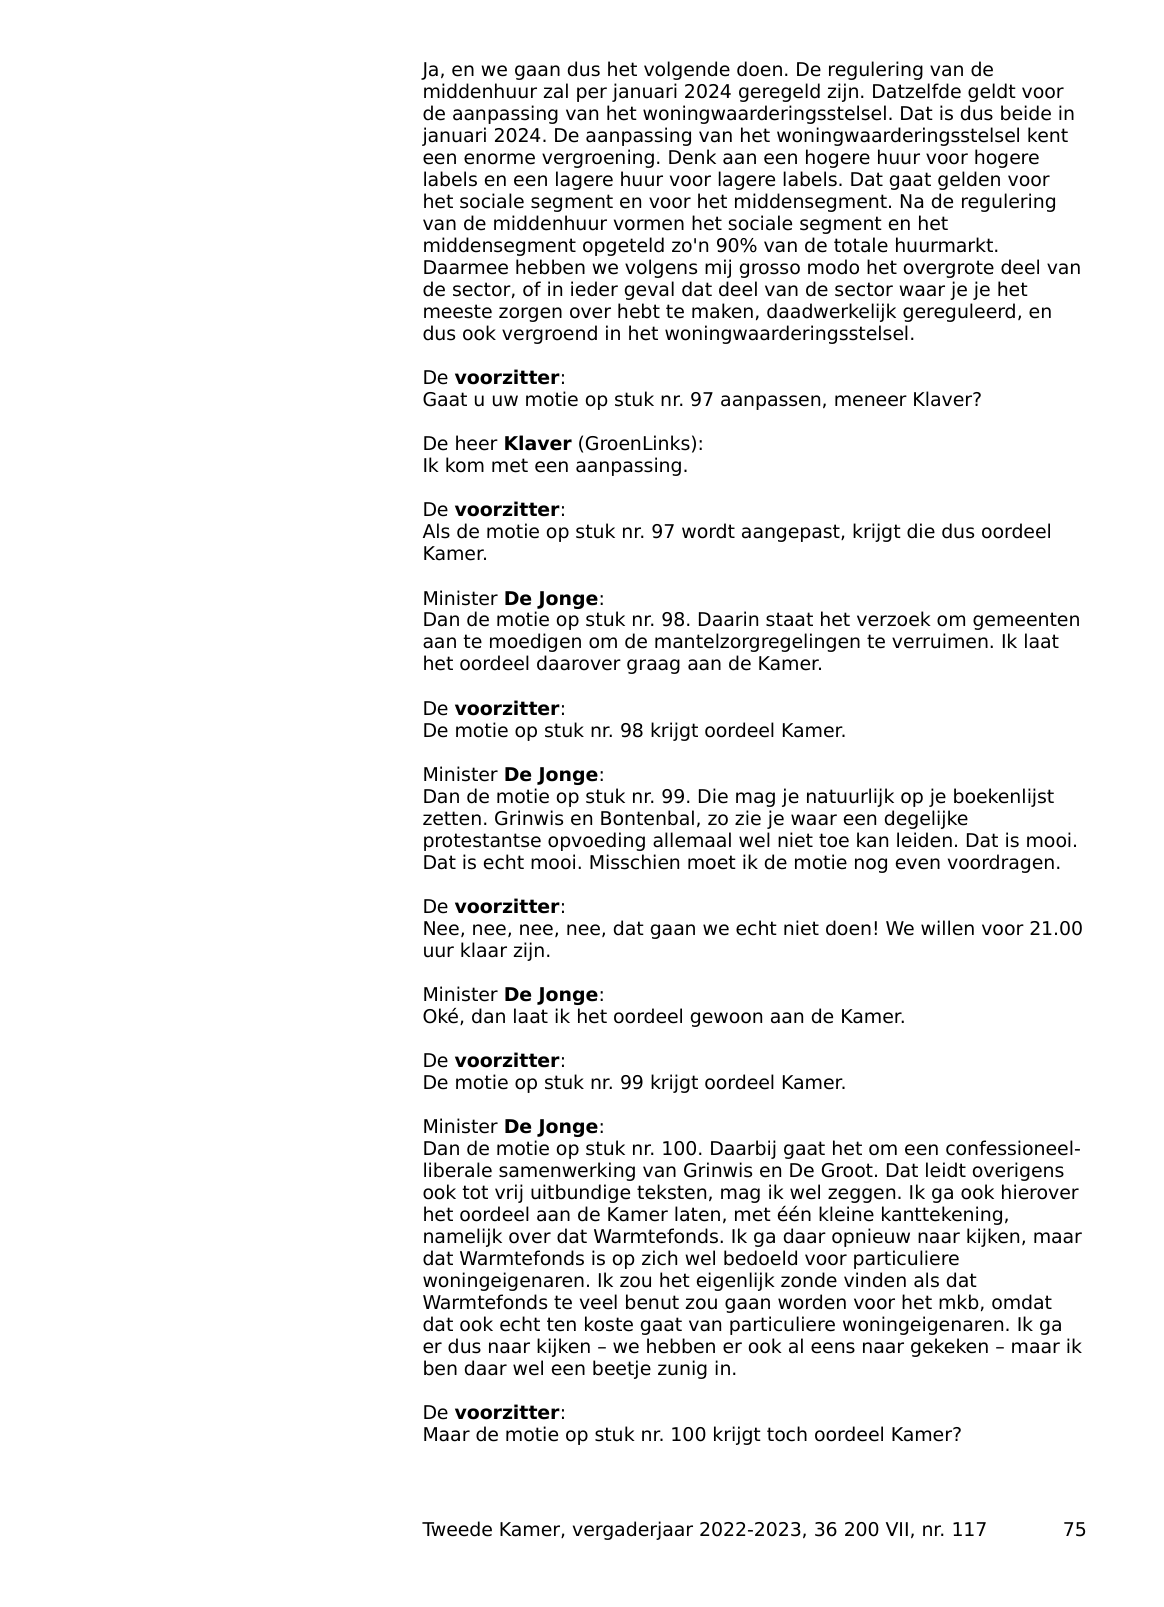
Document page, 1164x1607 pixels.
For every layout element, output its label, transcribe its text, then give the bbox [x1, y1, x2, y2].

text De voorzitter: [422, 896, 1087, 918]
text Als de motie op stuk nr. 97 wordt aangepast, krijgt die dus oordeel Kamer. [422, 521, 1087, 565]
text Minister De Jonge: [422, 587, 1087, 609]
text Minister De Jonge: [422, 984, 1087, 1006]
text De voorzitter: [422, 1050, 1087, 1072]
text Dan de motie op stuk nr. 100. Daarbij gaat het om een confessioneel-liberale samenwerking van Grinwis en De Groot. Dat leidt overigens ook tot vrij uitbundige teksten, mag ik wel zeggen. Ik ga ook hierover het oordeel aan de Kamer laten, met één kleine kanttekening, namelijk over dat Warmtefonds. Ik ga daar opnieuw naar kijken, maar dat Warmtefonds is op zich wel bedoeld voor particuliere woningeigenaren. Ik zou het eigenlijk zonde vinden als dat Warmtefonds te veel benut zou gaan worden voor het mkb, omdat dat ook echt ten koste gaat van particuliere woningeigenaren. Ik ga er dus naar kijken – we hebben er ook al eens naar gekeken – maar ik ben daar wel een beetje zunig in. [422, 1138, 1087, 1380]
text De voorzitter: [422, 499, 1087, 521]
text Minister De Jonge: [422, 1116, 1087, 1138]
text Dan de motie op stuk nr. 98. Daarin staat het verzoek om gemeenten aan te moedigen om de mantelzorgregelingen te verruimen. Ik laat het oordeel daarover graag aan de Kamer. [422, 609, 1087, 675]
text De motie op stuk nr. 98 krijgt oordeel Kamer. [422, 719, 1087, 741]
text De voorzitter: [422, 1402, 1087, 1424]
text De motie op stuk nr. 99 krijgt oordeel Kamer. [422, 1072, 1087, 1094]
text Ja, en we gaan dus het volgende doen. De regulering van de middenhuur zal per januari 2024 geregeld zijn. Datzelfde geldt voor de aanpassing van het woningwaarderingsstelsel. Dat is dus beide in januari 2024. De aanpassing van het woningwaarderingsstelsel kent een enorme vergroening. Denk aan een hogere huur voor hogere labels en een lagere huur voor lagere labels. Dat gaat gelden voor het sociale segment en voor het middensegment. Na de regulering van de middenhuur vormen het sociale segment en het middensegment opgeteld zo'n 90% van de totale huurmarkt. Daarmee hebben we volgens mij grosso modo het overgrote deel van de sector, of in ieder geval dat deel van de sector waar je je het meeste zorgen over hebt te maken, daadwerkelijk gereguleerd, en dus ook vergroend in het woningwaarderingsstelsel. [422, 59, 1087, 345]
text Ik kom met een aanpassing. [422, 455, 1087, 477]
text Dan de motie op stuk nr. 99. Die mag je natuurlijk op je boekenlijst zetten. Grinwis en Bontenbal, zo zie je waar een degelijke protestantse opvoeding allemaal wel niet toe kan leiden. Dat is mooi. Dat is echt mooi. Misschien moet ik de motie nog even voordragen. [422, 786, 1087, 873]
text Gaat u uw motie op stuk nr. 97 aanpassen, meneer Klaver? [422, 389, 1087, 411]
text Oké, dan laat ik het oordeel gewoon aan de Kamer. [422, 1006, 1087, 1028]
text De voorzitter: [422, 367, 1087, 389]
text De heer Klaver (GroenLinks): [422, 433, 1087, 455]
text De voorzitter: [422, 697, 1087, 719]
text Maar de motie op stuk nr. 100 krijgt toch oordeel Kamer? [422, 1424, 1087, 1446]
text Nee, nee, nee, nee, dat gaan we echt niet doen! We willen voor 21.00 uur klaar zijn. [422, 918, 1087, 962]
text Minister De Jonge: [422, 764, 1087, 786]
